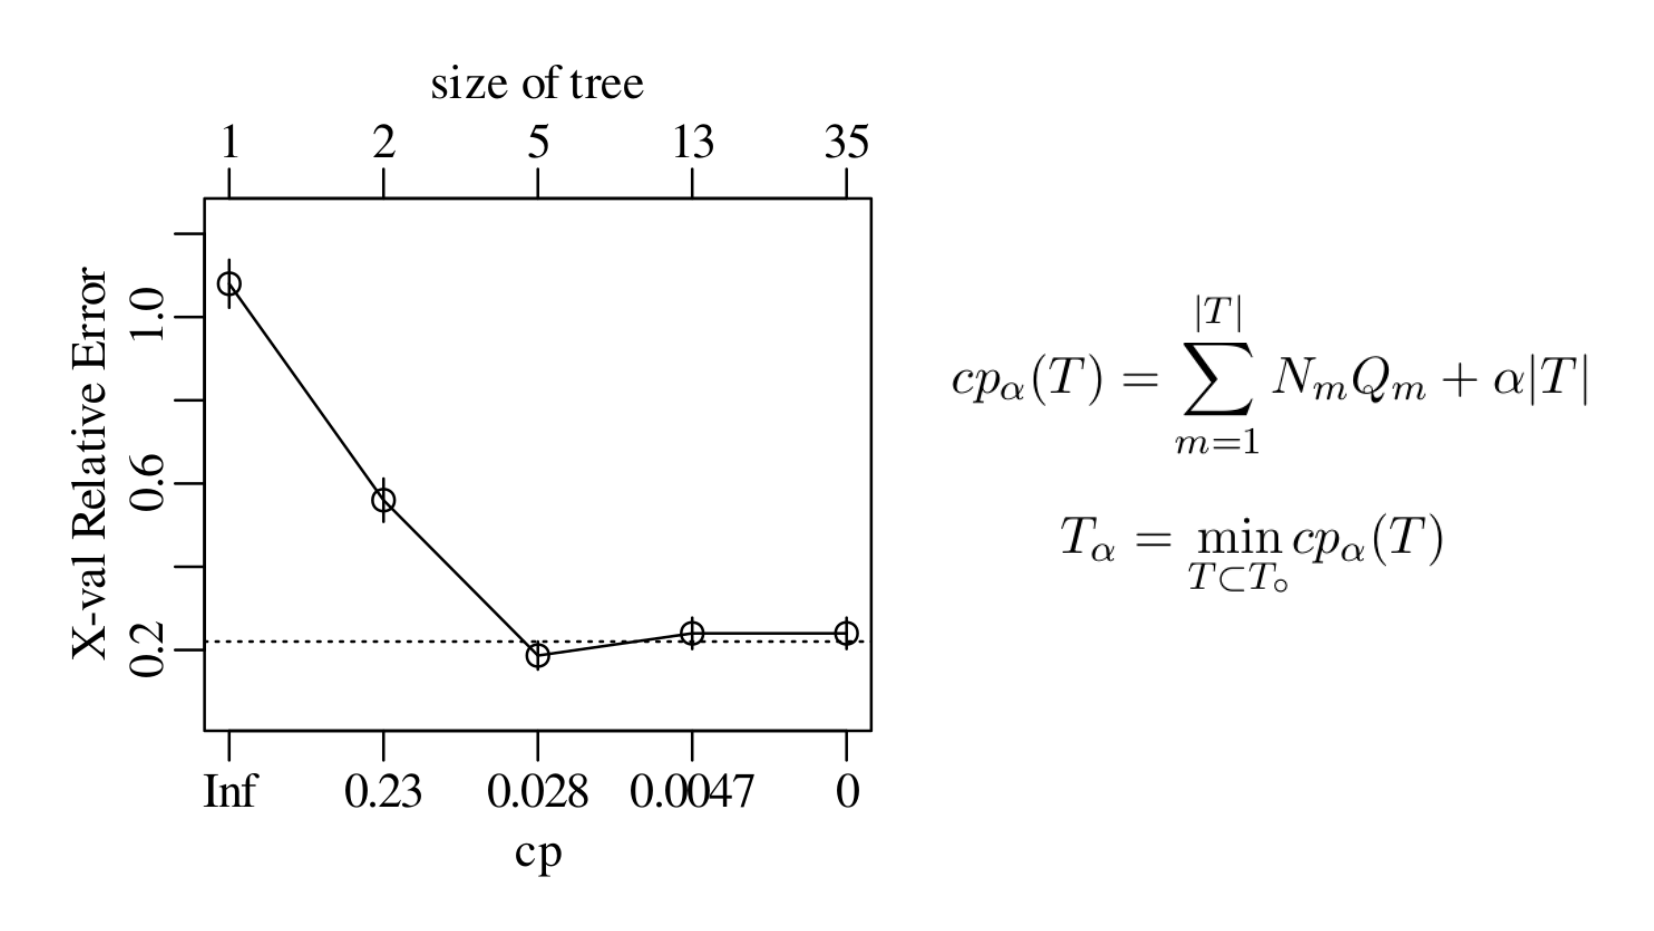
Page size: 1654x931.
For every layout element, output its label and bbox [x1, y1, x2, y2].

picture [947, 289, 1590, 460]
picture [59, 58, 886, 886]
picture [1051, 509, 1448, 597]
